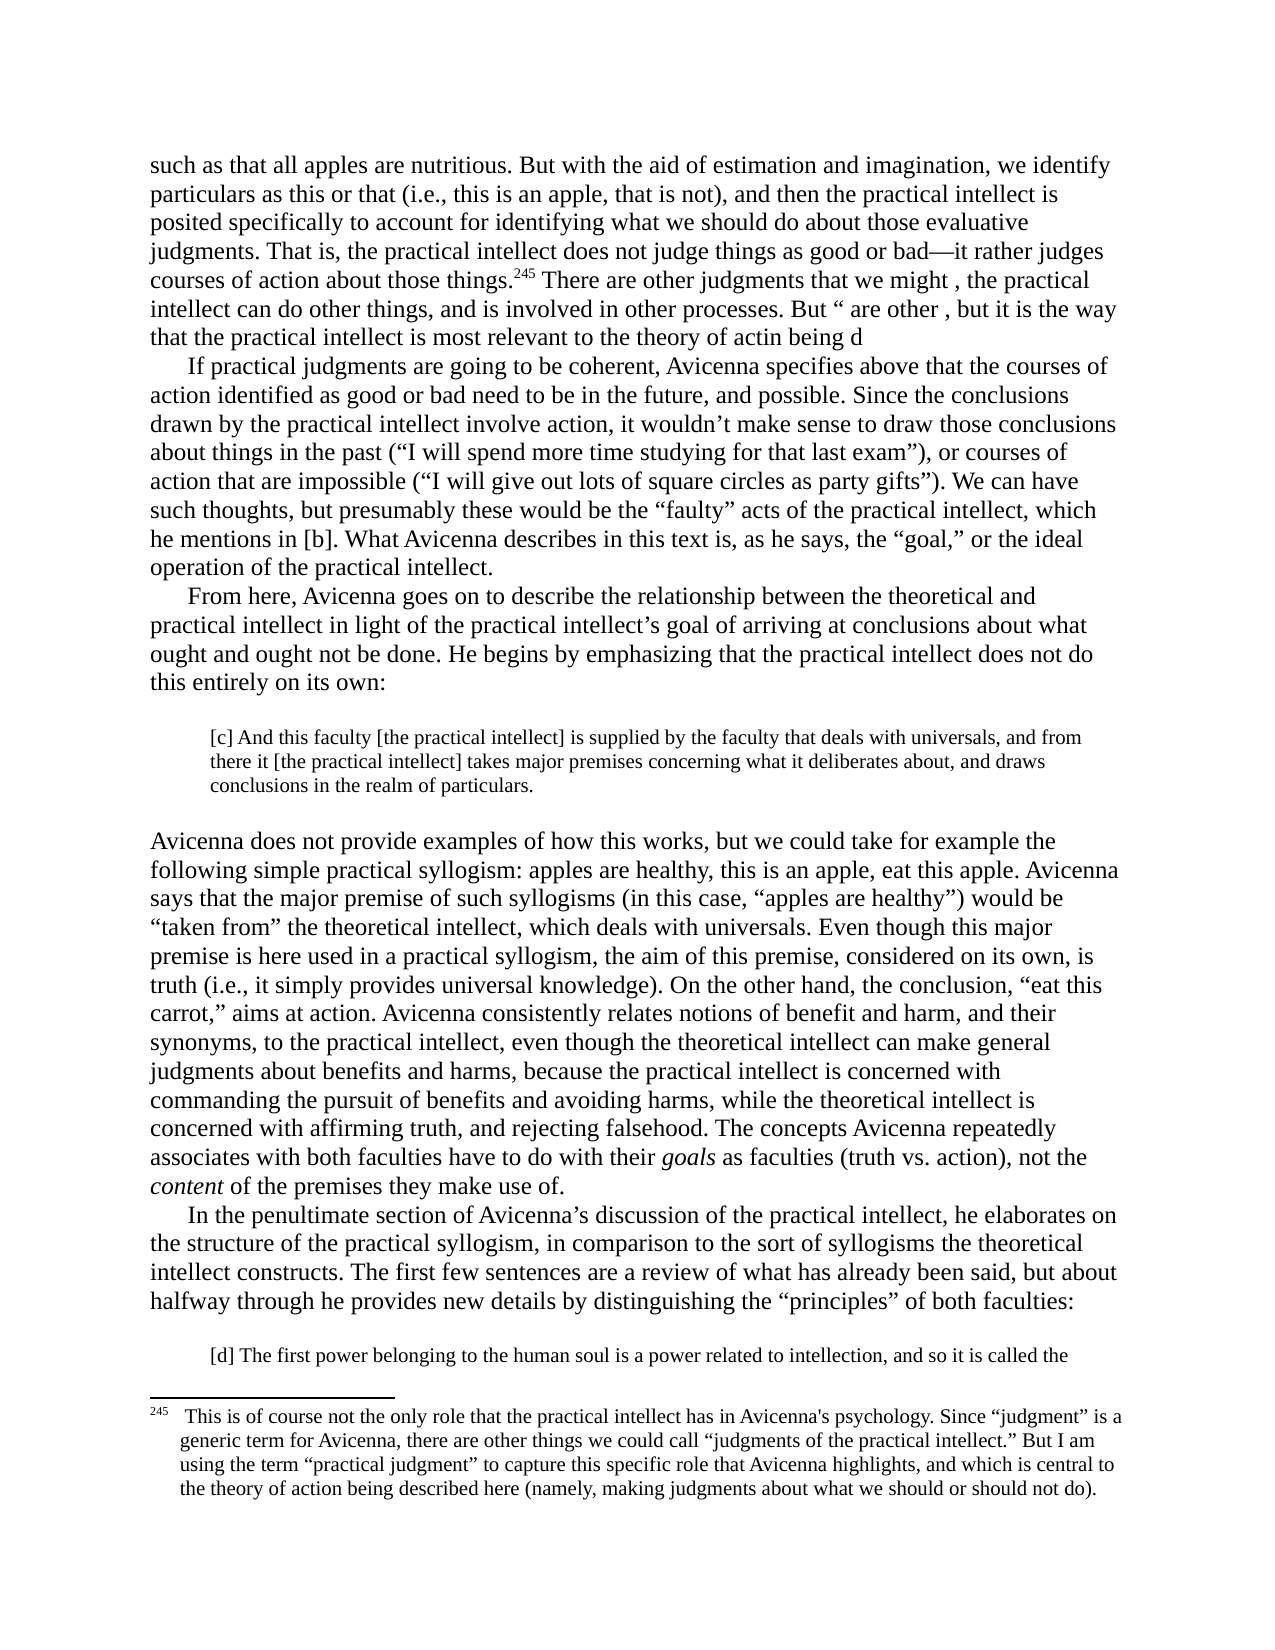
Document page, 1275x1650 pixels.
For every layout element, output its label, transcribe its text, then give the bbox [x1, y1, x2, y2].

text This is of course not the only role that the practical intellect has in Avicenna's psychology. Since “judgment” is a generic term for Avicenna, there are other things we could call “judgments of the practical intellect.” But I am using the term “practical judgment” to capture this specific role that Avicenna highlights, and which is central to the theory of action being described here (namely, making judgments about what we should or should not do). [150, 1404, 1125, 1500]
text Avicenna does not provide examples of how this works, but we could take for example the following simple practical syllogism: apples are healthy, this is an apple, eat this apple. Avicenna says that the major premise of such syllogisms (in this case, “apples are healthy”) would be “taken from” the theoretical intellect, which deals with universals. Even though this major premise is here used in a practical syllogism, the aim of this premise, considered on its own, is truth (i.e., it simply provides universal knowledge). On the other hand, the conclusion, “eat this carrot,” aims at action. Avicenna consistently relates notions of benefit and harm, and their synonyms, to the practical intellect, even though the theoretical intellect can make general judgments about benefits and harms, because the practical intellect is concerned with commanding the pursuit of benefits and avoiding harms, while the theoretical intellect is concerned with affirming truth, and rejecting falsehood. The concepts Avicenna repeatedly associates with both faculties have to do with their goals as faculties (truth vs. action), not the content of the premises they make use of. [150, 826, 1125, 1200]
text [c] And this faculty [the practical intellect] is supplied by the faculty that deals with universals, and from there it [the practical intellect] takes major premises concerning what it deliberates about, and draws conclusions in the realm of particulars. [210, 725, 1125, 797]
text such as that all apples are nutritious. But with the aid of estimation and imagination, we identify particulars as this or that (i.e., this is an apple, that is not), and then the practical intellect is posited specifically to account for identifying what we should do about those evaluative judgments. That is, the practical intellect does not judge things as good or bad—it rather judges courses of action about those things. There are other judgments that we might , the practical intellect can do other things, and is involved in other processes. But “ are other , but it is the way that the practical intellect is most relevant to the theory of actin being d [150, 150, 1125, 351]
text From here, Avicenna goes on to describe the relationship between the theoretical and practical intellect in light of the practical intellect’s goal of arriving at conclusions about what ought and ought not be done. He begins by emphasizing that the practical intellect does not do this entirely on its own: [150, 581, 1125, 696]
text [d] The first power belonging to the human soul is a power related to intellection, and so it is called the [210, 1343, 1125, 1367]
text If practical judgments are going to be coherent, Avicenna specifies above that the courses of action identified as good or bad need to be in the future, and possible. Since the conclusions drawn by the practical intellect involve action, it wouldn’t make sense to draw those conclusions about things in the past (“I will spend more time studying for that last exam”), or courses of action that are impossible (“I will give out lots of square circles as party gifts”). We can have such thoughts, but presumably these would be the “faulty” acts of the practical intellect, which he mentions in [b]. What Avicenna describes in this text is, as he says, the “goal,” or the ideal operation of the practical intellect. [150, 351, 1125, 581]
text In the penultimate section of Avicenna’s discussion of the practical intellect, he elaborates on the structure of the practical syllogism, in comparison to the sort of syllogisms the theoretical intellect constructs. The first few sentences are a review of what has already been said, but about halfway through he provides new details by distinguishing the “principles” of both faculties: [150, 1200, 1125, 1315]
